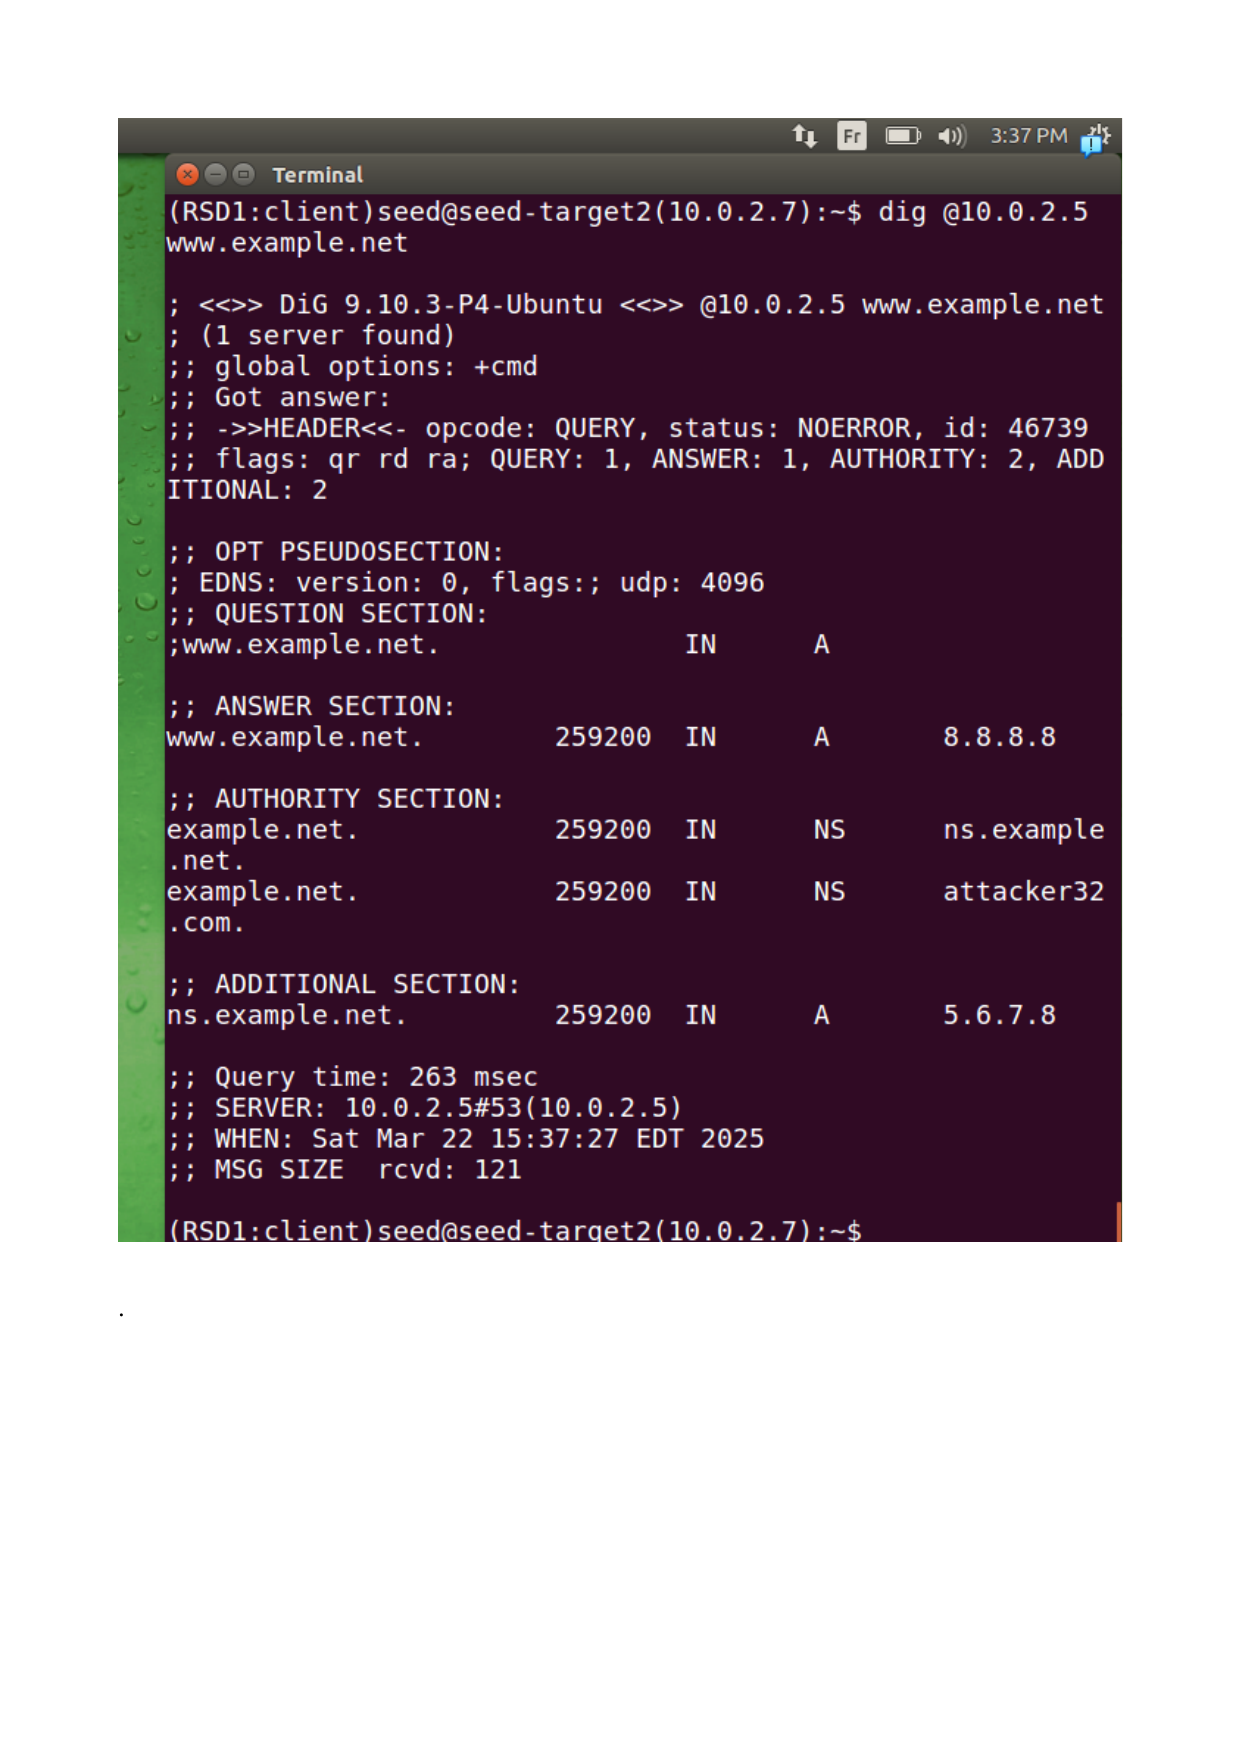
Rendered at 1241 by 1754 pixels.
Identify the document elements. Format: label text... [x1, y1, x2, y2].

text . [118, 1293, 1122, 1322]
picture [118, 118, 1123, 1242]
